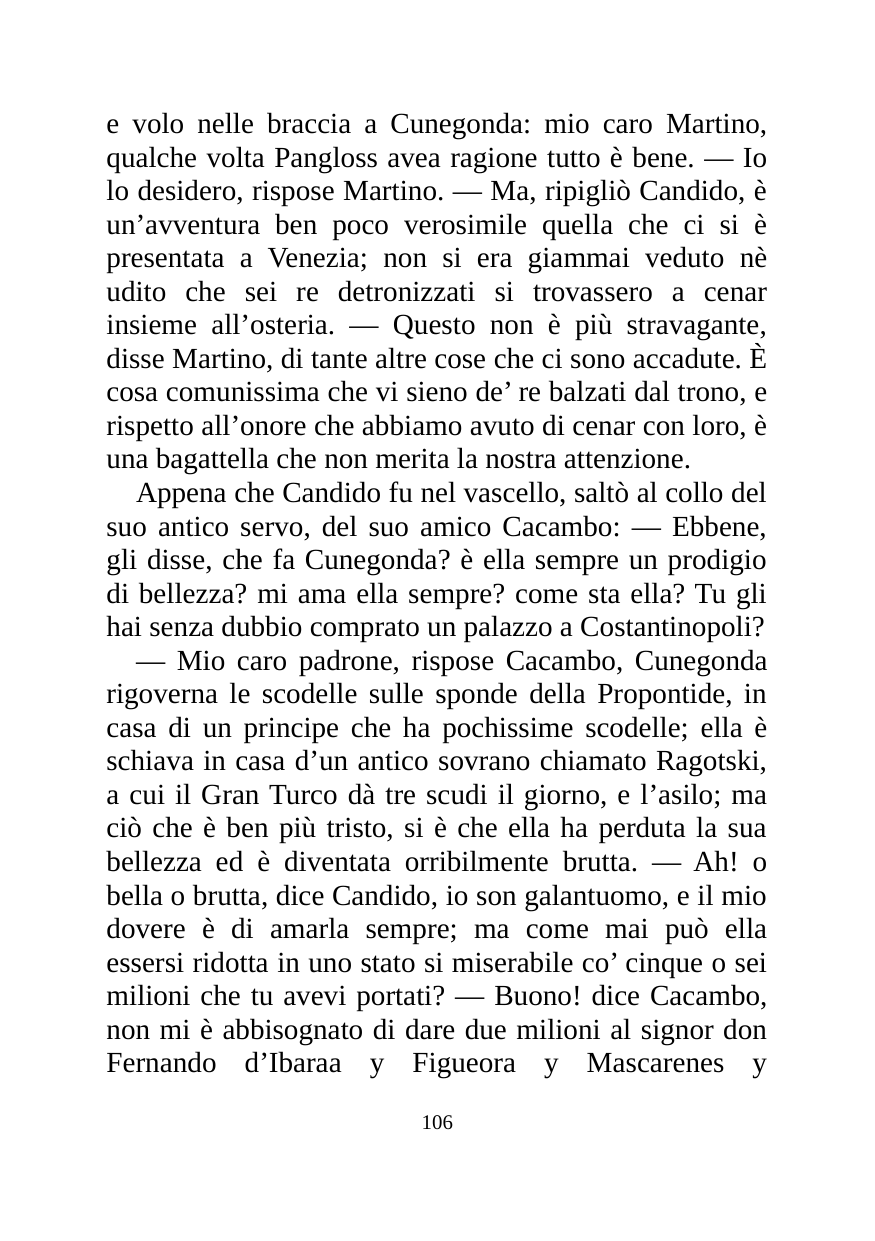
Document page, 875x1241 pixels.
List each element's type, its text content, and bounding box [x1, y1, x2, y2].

text e volo nelle braccia a Cunegonda: mio caro Martino, qualche volta Pangloss avea ragione tutto è bene. — Io lo desidero, rispose Martino. — Ma, ripigliò Candido, è un’avventura ben poco verosimile quella che ci si è presentata a Venezia; non si era giammai veduto nè udito che sei re detronizzati si trovassero a cenar insieme all’osteria. — Questo non è più stravagante, disse Martino, di tante altre cose che ci sono accadute. È cosa comunissima che vi sieno de’ re balzati dal trono, e rispetto all’onore che abbiamo avuto di cenar con loro, è una bagattella che non merita la nostra attenzione. [106, 106, 768, 475]
text Appena che Candido fu nel vascello, saltò al collo del suo antico servo, del suo amico Cacambo: — Ebbene, gli disse, che fa Cunegonda? è ella sempre un prodigio di bellezza? mi ama ella sempre? come sta ella? Tu gli hai senza dubbio comprato un palazzo a Costantinopoli? [106, 475, 768, 643]
text — Mio caro padrone, rispose Cacambo, Cunegonda rigoverna le scodelle sulle sponde della Propontide, in casa di un principe che ha pochissime scodelle; ella è schiava in casa d’un antico sovrano chiamato Ragotski, a cui il Gran Turco dà tre scudi il giorno, e l’asilo; ma ciò che è ben più tristo, si è che ella ha perduta la sua bellezza ed è diventata orribilmente brutta. — Ah! o bella o brutta, dice Candido, io son galantuomo, e il mio dovere è di amarla sempre; ma come mai può ella essersi ridotta in uno stato si miserabile co’ cinque o sei milioni che tu avevi portati? — Buono! dice Cacambo, non mi è abbisognato di dare due milioni al signor don Fernando d’Ibaraa y Figueora y Mascarenes y [106, 643, 768, 1079]
